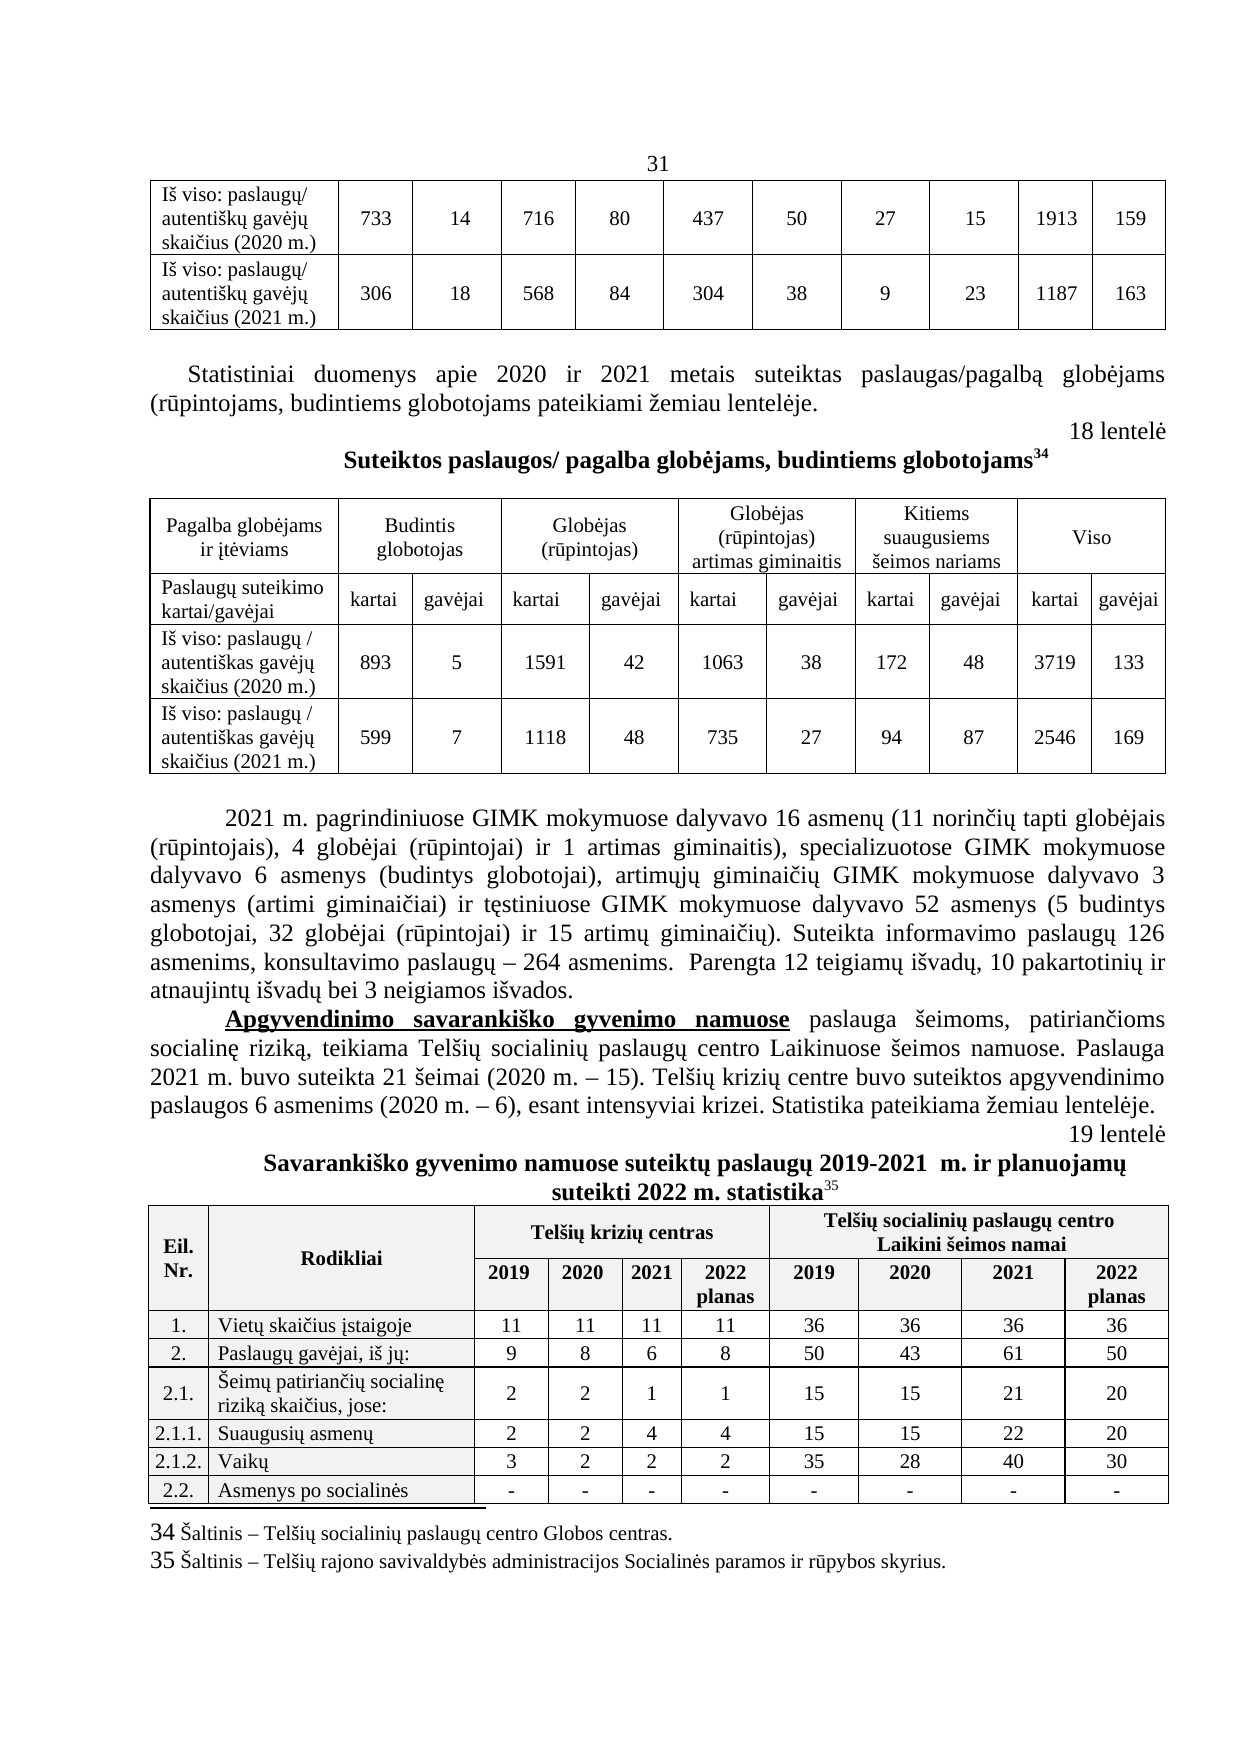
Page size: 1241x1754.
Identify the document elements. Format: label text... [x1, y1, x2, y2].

table_cell 1 [682, 1368, 769, 1419]
table_cell - [962, 1476, 1064, 1503]
table_cell 30 [1066, 1448, 1168, 1475]
table_cell 2 [475, 1368, 548, 1419]
table_cell 35 [770, 1448, 858, 1475]
text Savarankiško gyvenimo namuose suteiktų paslaugų 2019-2021 m. ir planuojamų suteikti 2022 m. statistika [224, 1148, 1166, 1205]
text Šaltinis – Telšių socialinių paslaugų centro Globos centras. [150, 1508, 1166, 1546]
table_cell 4 [682, 1420, 769, 1447]
table_cell - [1066, 1476, 1168, 1503]
table_cell kartai [502, 574, 589, 623]
table_header Globėjas (rūpintojas) artimas giminaitis [679, 499, 855, 573]
table_cell 2.1. [149, 1368, 208, 1419]
table_cell 306 [339, 255, 412, 329]
table_cell Paslaugų gavėjai, iš jų: [209, 1339, 474, 1366]
table_cell 15 [930, 181, 1018, 254]
table_cell 80 [576, 181, 663, 254]
table_cell Asmenys po socialinės [209, 1476, 474, 1503]
table_cell 5 [413, 625, 501, 698]
table_cell 1 [623, 1368, 681, 1419]
table_cell 4 [623, 1420, 681, 1447]
text Apgyvendinimo savarankiško gyvenimo namuose paslauga šeimoms, patiriančioms socialinę riziką, teikiama Telšių socialinių paslaugų centro Laikinuose šeimos namuose. Paslauga 2021 m. buvo suteikta 21 šeimai (2020 m. – 15). Telšių krizių centre buvo suteiktos apgyvendinimo paslaugos 6 asmenims (2020 m. – 6), esant intensyviai krizei. Statistika pateikiama žemiau lentelėje. [150, 1004, 1166, 1119]
table_cell 2 [623, 1448, 681, 1475]
table_cell kartai [339, 574, 412, 623]
table_cell Vaikų [209, 1448, 474, 1475]
table_cell 50 [770, 1339, 858, 1366]
table_cell 304 [664, 255, 752, 329]
table_cell 11 [475, 1311, 548, 1338]
table_cell Iš viso: paslaugų / autentiškas gavėjų skaičius (2021 m.) [151, 699, 338, 773]
table_cell 2020 [859, 1259, 961, 1310]
table_cell 437 [664, 181, 752, 254]
table_cell 568 [502, 255, 575, 329]
table_cell 36 [859, 1311, 961, 1338]
table_cell 15 [770, 1420, 858, 1447]
table_cell 20 [1066, 1368, 1168, 1419]
table_cell 1913 [1019, 181, 1092, 254]
table_cell 2 [682, 1448, 769, 1475]
table_cell 61 [962, 1339, 1064, 1366]
table_cell 21 [962, 1368, 1064, 1419]
table_cell 84 [576, 255, 663, 329]
table_cell 87 [930, 699, 1017, 773]
text Suteiktos paslaugos/ pagalba globėjams, budintiems globotojams [150, 445, 1166, 474]
table_cell 2 [475, 1420, 548, 1447]
table_cell 28 [859, 1448, 961, 1475]
table_cell 1118 [502, 699, 589, 773]
text Statistiniai duomenys apie 2020 ir 2021 metais suteiktas paslaugas/pagalbą globėjams (rūpintojams, budintiems globotojams pateikiami žemiau lentelėje. [150, 359, 1166, 416]
table_cell gavėjai [1092, 574, 1165, 623]
table_cell Iš viso: paslaugų/ autentiškų gavėjų skaičius (2021 m.) [151, 255, 338, 329]
table_cell gavėjai [767, 574, 855, 623]
table_cell Iš viso: paslaugų/ autentiškų gavėjų skaičius (2020 m.) [151, 181, 338, 254]
table_cell 2021 [623, 1259, 681, 1310]
table_cell 9 [475, 1339, 548, 1366]
table_header Eil. Nr. [149, 1206, 208, 1310]
table_cell 15 [859, 1368, 961, 1419]
table_cell 48 [590, 699, 678, 773]
table_cell 50 [753, 181, 841, 254]
table_cell - [682, 1476, 769, 1503]
table_header Pagalba globėjams ir įtėviams [151, 499, 338, 573]
table_cell 8 [682, 1339, 769, 1366]
table_cell 599 [339, 699, 412, 773]
table_cell 2022 planas [1066, 1259, 1168, 1310]
table_cell 11 [549, 1311, 622, 1338]
table_cell 43 [859, 1339, 961, 1366]
table_cell 7 [413, 699, 501, 773]
table_cell 40 [962, 1448, 1064, 1475]
table_cell 2.1.1. [149, 1420, 208, 1447]
table_cell 48 [930, 625, 1017, 698]
table_cell 42 [590, 625, 678, 698]
table_cell 1591 [502, 625, 589, 698]
table_cell Vietų skaičius įstaigoje [209, 1311, 474, 1338]
table_header Telšių krizių centras [475, 1206, 769, 1258]
table_cell 22 [962, 1420, 1064, 1447]
table_cell 11 [623, 1311, 681, 1338]
table_header Telšių socialinių paslaugų centro Laikini šeimos namai [770, 1206, 1168, 1258]
table_cell 2546 [1018, 699, 1091, 773]
table_cell 3719 [1018, 625, 1091, 698]
table_cell 20 [1066, 1420, 1168, 1447]
table_cell 18 [413, 255, 501, 329]
table_cell 2022 planas [682, 1259, 769, 1310]
table_cell 38 [767, 625, 855, 698]
table_header Viso [1018, 499, 1165, 573]
text 19 lentelė [150, 1119, 1166, 1148]
text 18 lentelė [150, 416, 1166, 445]
table_cell 2021 [962, 1259, 1064, 1310]
table_cell Šeimų patiriančių socialinę riziką skaičius, jose: [209, 1368, 474, 1419]
table_cell 172 [856, 625, 929, 698]
text Šaltinis – Telšių rajono savivaldybės administracijos Socialinės paramos ir rūpybos skyrius. [150, 1546, 1166, 1574]
table_header Globėjas (rūpintojas) [502, 499, 678, 573]
table_cell 159 [1093, 181, 1165, 254]
table_cell 2019 [475, 1259, 548, 1310]
table_cell 11 [682, 1311, 769, 1338]
table_cell - [859, 1476, 961, 1503]
table_cell 2. [149, 1339, 208, 1366]
table_cell 36 [1066, 1311, 1168, 1338]
table_cell 2020 [549, 1259, 622, 1310]
table_header Budintis globotojas [339, 499, 501, 573]
table_cell 27 [767, 699, 855, 773]
table_cell 8 [549, 1339, 622, 1366]
table_cell 716 [502, 181, 575, 254]
table_cell 27 [842, 181, 929, 254]
table_cell 50 [1066, 1339, 1168, 1366]
table_cell - [623, 1476, 681, 1503]
table_cell 169 [1092, 699, 1165, 773]
table_cell gavėjai [413, 574, 501, 623]
table_cell gavėjai [930, 574, 1017, 623]
table_cell 3 [475, 1448, 548, 1475]
table_cell 1. [149, 1311, 208, 1338]
table_cell 6 [623, 1339, 681, 1366]
table_cell Iš viso: paslaugų / autentiškas gavėjų skaičius (2020 m.) [151, 625, 338, 698]
table_cell 1187 [1019, 255, 1092, 329]
table_cell 38 [753, 255, 841, 329]
table_cell - [770, 1476, 858, 1503]
table_cell 14 [413, 181, 501, 254]
table_cell 735 [679, 699, 766, 773]
table_cell 2019 [770, 1259, 858, 1310]
table_cell 2 [549, 1448, 622, 1475]
table_cell 9 [842, 255, 929, 329]
table_cell 2.1.2. [149, 1448, 208, 1475]
table_cell 893 [339, 625, 412, 698]
table_cell - [475, 1476, 548, 1503]
table_header Kitiems suaugusiems šeimos nariams [856, 499, 1017, 573]
table_cell - [549, 1476, 622, 1503]
table_cell 2.2. [149, 1476, 208, 1503]
table_cell 163 [1093, 255, 1165, 329]
table_cell 23 [930, 255, 1018, 329]
table_cell 133 [1092, 625, 1165, 698]
table_cell 2 [549, 1420, 622, 1447]
table_header Rodikliai [209, 1206, 474, 1310]
table_cell 1063 [679, 625, 766, 698]
text 2021 m. pagrindiniuose GIMK mokymuose dalyvavo 16 asmenų (11 norinčių tapti globėjais (rūpintojais), 4 globėjai (rūpintojai) ir 1 artimas giminaitis), specializuotose GIMK mokymuose dalyvavo 6 asmenys (budintys globotojai), artimųjų giminaičių GIMK mokymuose dalyvavo 3 asmenys (artimi giminaičiai) ir tęstiniuose GIMK mokymuose dalyvavo 52 asmenys (5 budintys globotojai, 32 globėjai (rūpintojai) ir 15 artimų giminaičių). Suteikta informavimo paslaugų 126 asmenims, konsultavimo paslaugų – 264 asmenims. Parengta 12 teigiamų išvadų, 10 pakartotinių ir atnaujintų išvadų bei 3 neigiamos išvados. [150, 803, 1166, 1004]
table_cell Suaugusių asmenų [209, 1420, 474, 1447]
table_cell 36 [770, 1311, 858, 1338]
table_cell 15 [859, 1420, 961, 1447]
table_cell kartai [856, 574, 929, 623]
table_cell Paslaugų suteikimo kartai/gavėjai [151, 574, 338, 623]
table_cell gavėjai [590, 574, 678, 623]
table_cell 733 [339, 181, 412, 254]
table_cell 2 [549, 1368, 622, 1419]
table_cell 15 [770, 1368, 858, 1419]
table_cell kartai [1018, 574, 1091, 623]
table_cell 36 [962, 1311, 1064, 1338]
table_cell 94 [856, 699, 929, 773]
table_cell kartai [679, 574, 766, 623]
